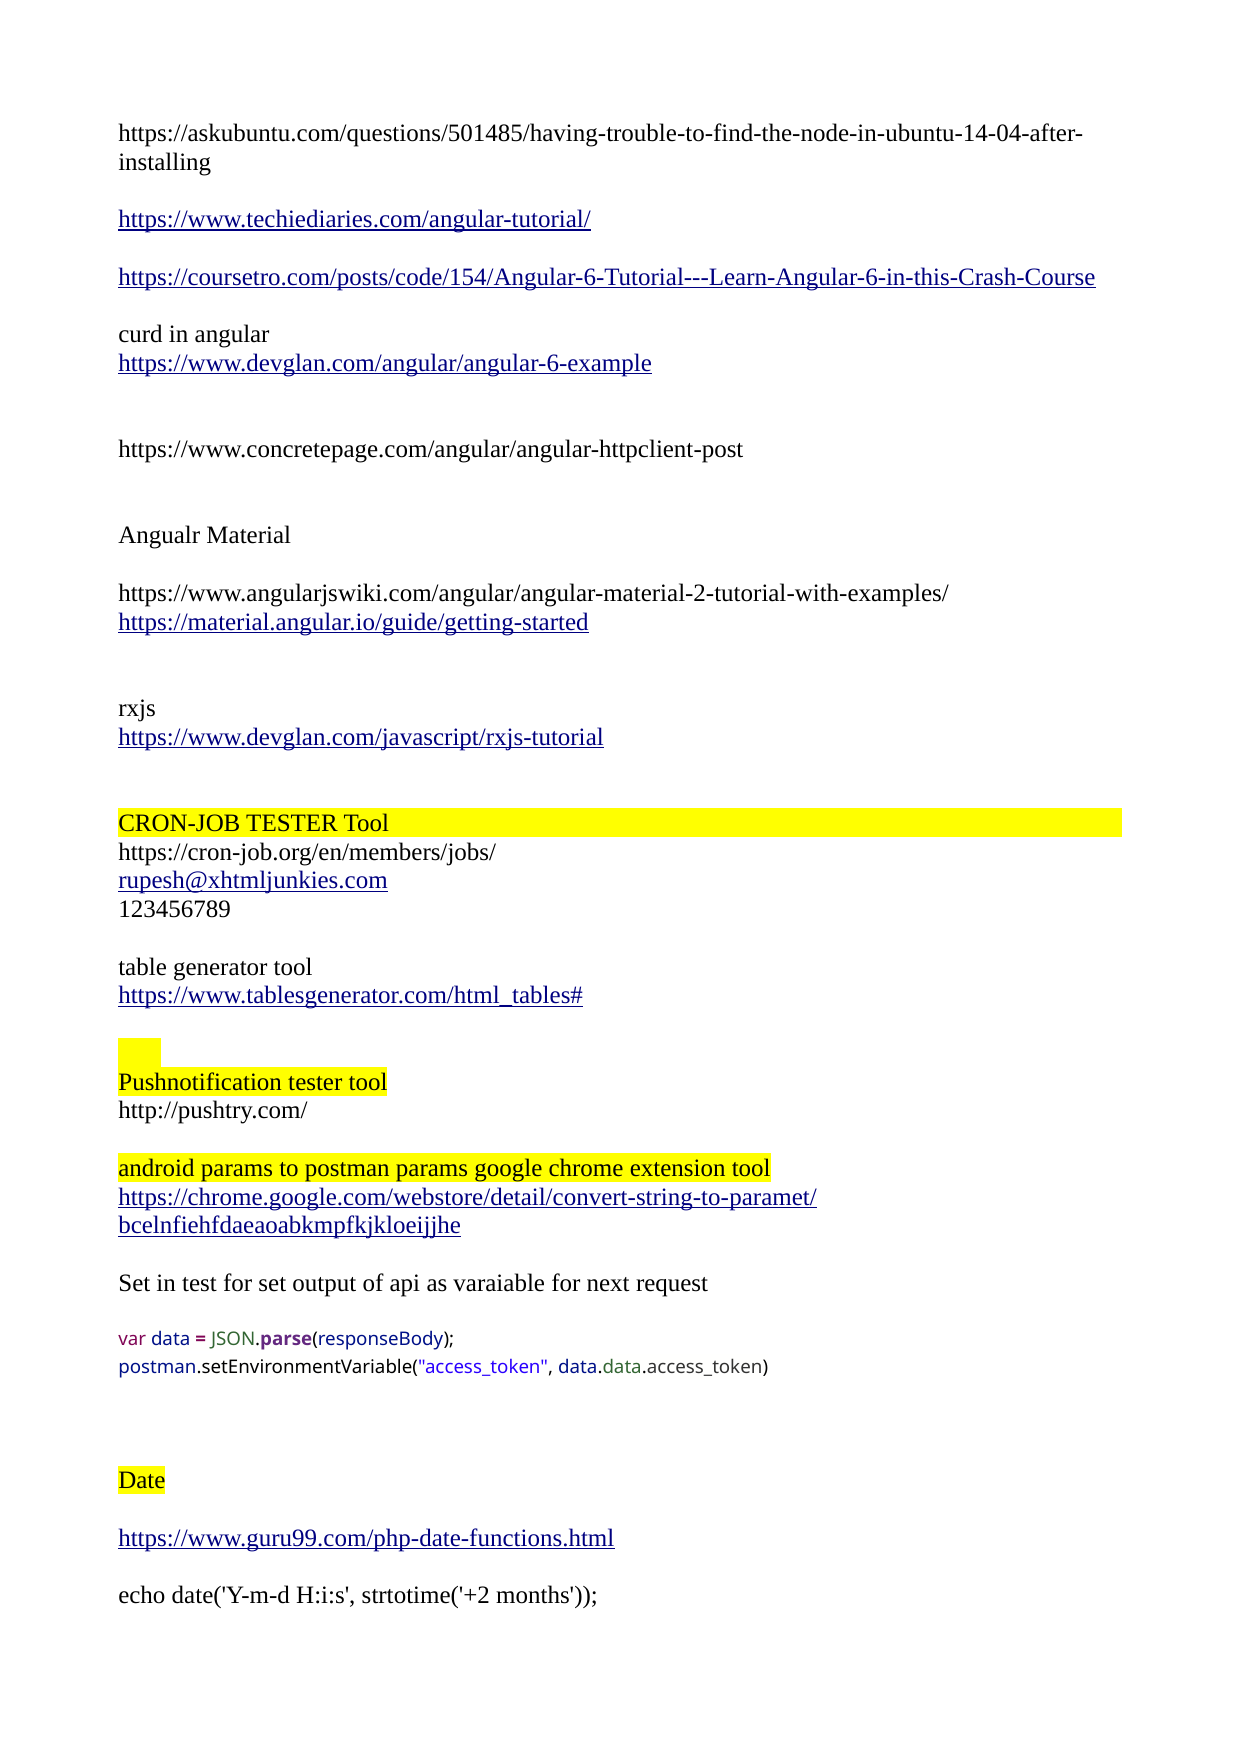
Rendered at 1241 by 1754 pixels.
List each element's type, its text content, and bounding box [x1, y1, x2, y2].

text 123456789 [118, 894, 1122, 923]
text postman.setEnvironmentVariable("access_token", data.data.access_token) [118, 1351, 1122, 1379]
text Date [118, 1466, 1122, 1494]
text CRON-JOB TESTER Tool [118, 808, 1122, 837]
text Pushnotification tester tool [118, 1067, 1122, 1096]
text https://www.angularjswiki.com/angular/angular-material-2-tutorial-with-examples/ [118, 578, 1122, 607]
text https://www.concretepage.com/angular/angular-httpclient-post [118, 434, 1122, 463]
text var data = JSON.parse(responseBody); [118, 1326, 1122, 1351]
text https://www.guru99.com/php-date-functions.html [118, 1523, 1122, 1552]
text https://www.tablesgenerator.com/html_tables# [118, 981, 1122, 1009]
text curd in angular [118, 319, 1122, 348]
text rupesh@xhtmljunkies.com [118, 866, 1122, 894]
text rxjs [118, 693, 1122, 722]
text http://pushtry.com/ [118, 1096, 1122, 1124]
text https://www.techiediaries.com/angular-tutorial/ [118, 204, 1122, 233]
text table generator tool [118, 952, 1122, 981]
text https://askubuntu.com/questions/501485/having-trouble-to-find-the-node-in-ubuntu-14-04-after-installing [118, 118, 1122, 176]
text Set in test for set output of api as varaiable for next request [118, 1268, 1122, 1297]
text https://material.angular.io/guide/getting-started [118, 607, 1122, 636]
text Angualr Material [118, 521, 1122, 549]
text https://www.devglan.com/angular/angular-6-example [118, 348, 1122, 377]
text https://www.devglan.com/javascript/rxjs-tutorial [118, 722, 1122, 751]
text https://chrome.google.com/webstore/detail/convert-string-to-paramet/bcelnfiehfdaeaoabkmpfkjkloeijjhe [118, 1182, 1122, 1239]
text https://cron-job.org/en/members/jobs/ [118, 837, 1122, 866]
text android params to postman params google chrome extension tool [118, 1153, 1122, 1182]
text https://coursetro.com/posts/code/154/Angular-6-Tutorial---Learn-Angular-6-in-this-Crash-Course [118, 262, 1122, 291]
text echo date('Y-m-d H:i:s', strtotime('+2 months')); [118, 1581, 1122, 1609]
